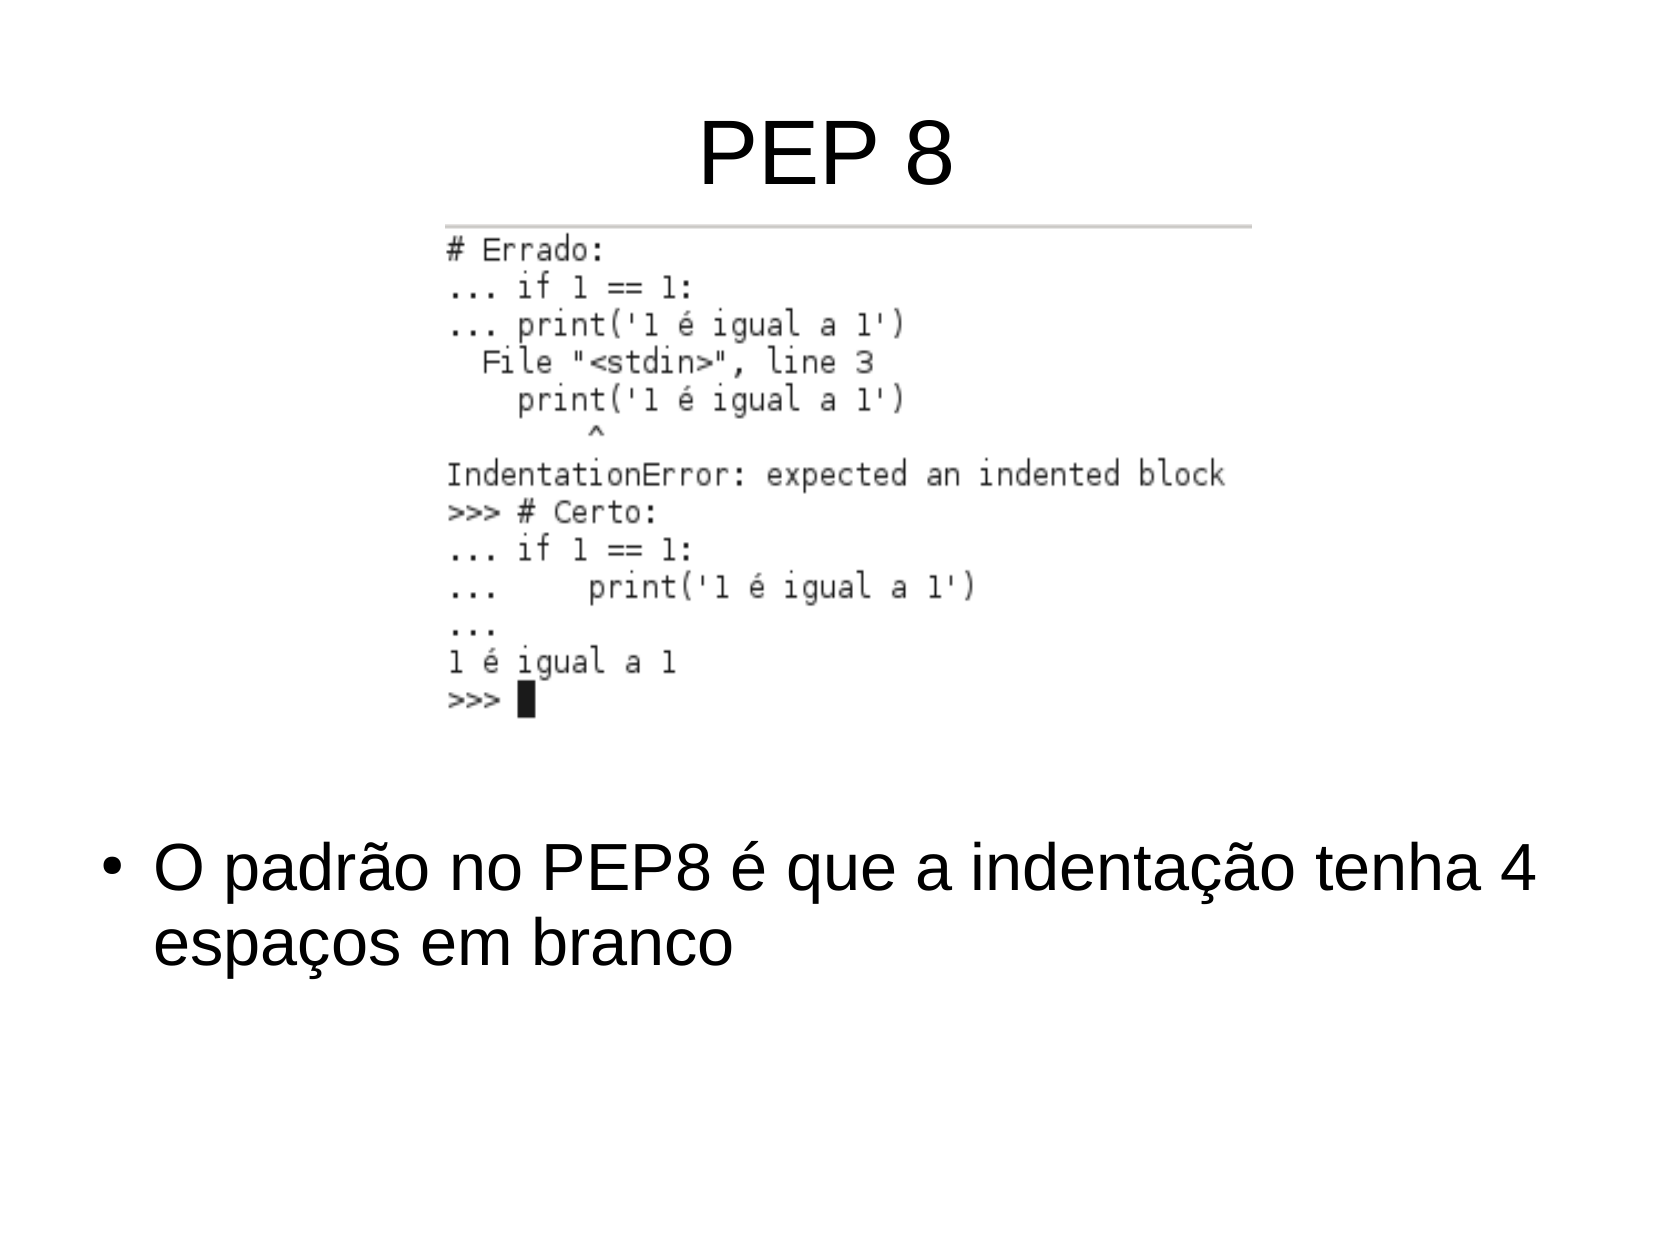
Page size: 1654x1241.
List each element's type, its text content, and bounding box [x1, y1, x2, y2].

picture [445, 224, 1252, 725]
title PEP 8 [82, 49, 1571, 257]
list O padrão no PEP8 é que a indentação tenha 4 espaços em branco [82, 725, 1571, 1009]
